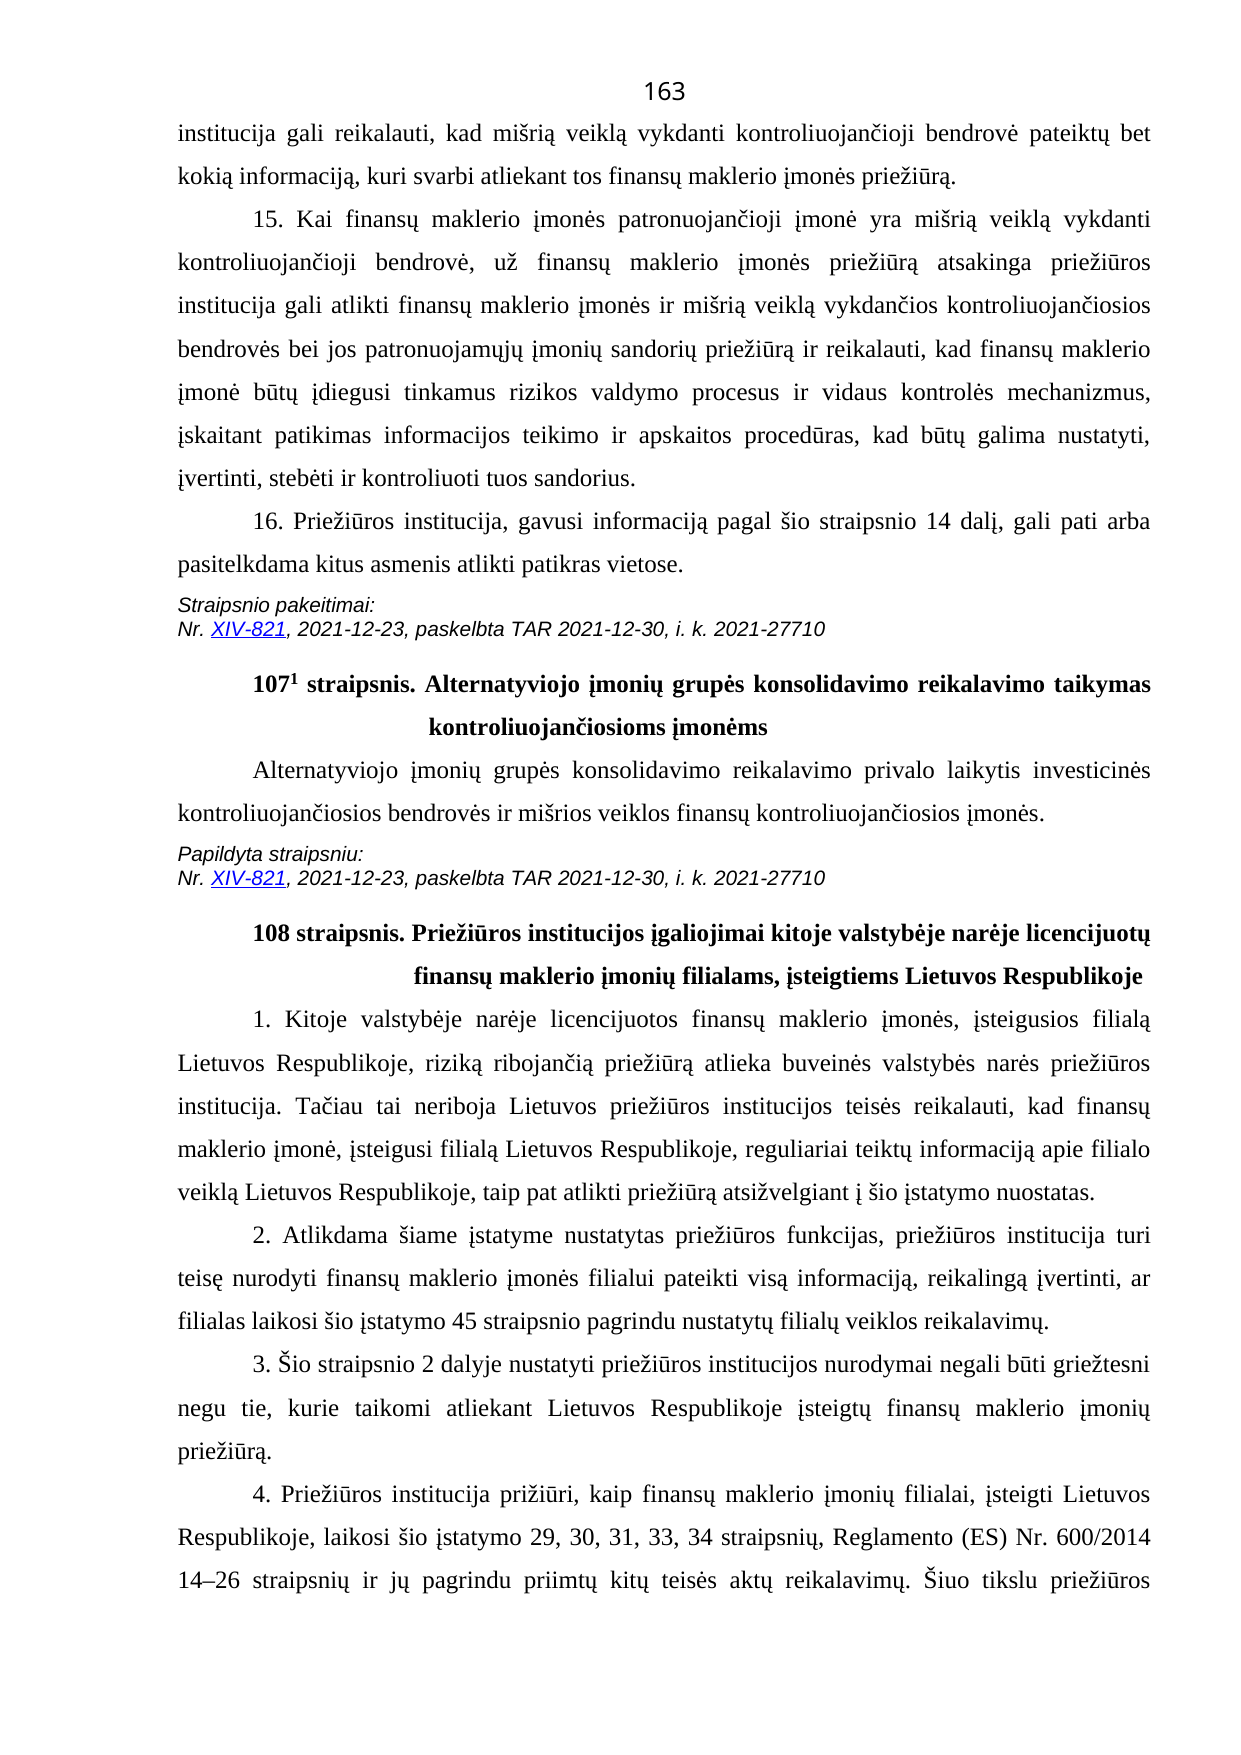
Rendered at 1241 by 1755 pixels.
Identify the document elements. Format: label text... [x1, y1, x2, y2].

text 4. Priežiūros institucija prižiūri, kaip finansų maklerio įmonių filialai, įsteigti Lietuvos Respublikoje, laikosi šio įstatymo 29, 30, 31, 33, 34 straipsnių, Reglamento (ES) Nr. 600/2014 14–26 straipsnių ir jų pagrindu priimtų kitų teisės aktų reikalavimų. Šiuo tikslu priežiūros [177, 1479, 1152, 1594]
text 108 straipsnis. Priežiūros institucijos įgaliojimai kitoje valstybėje narėje licencijuotų finansų maklerio įmonių filialams, įsteigtiems Lietuvos Respublikoje [252, 918, 1152, 990]
text Nr. XIV-821, 2021-12-23, paskelbta TAR 2021-12-30, i. k. 2021-27710 [177, 616, 1152, 640]
text 15. Kai finansų maklerio įmonės patronuojančioji įmonė yra mišrią veiklą vykdanti kontroliuojančioji bendrovė, už finansų maklerio įmonės priežiūrą atsakinga priežiūros institucija gali atlikti finansų maklerio įmonės ir mišrią veiklą vykdančios kontroliuojančiosios bendrovės bei jos patronuojamųjų įmonių sandorių priežiūrą ir reikalauti, kad finansų maklerio įmonė būtų įdiegusi tinkamus rizikos valdymo procesus ir vidaus kontrolės mechanizmus, įskaitant patikimas informacijos teikimo ir apskaitos procedūras, kad būtų galima nustatyti, įvertinti, stebėti ir kontroliuoti tuos sandorius. [177, 204, 1152, 492]
text Alternatyviojo įmonių grupės konsolidavimo reikalavimo privalo laikytis investicinės kontroliuojančiosios bendrovės ir mišrios veiklos finansų kontroliuojančiosios įmonės. [177, 755, 1152, 827]
text 16. Priežiūros institucija, gavusi informaciją pagal šio straipsnio 14 dalį, gali pati arba pasitelkdama kitus asmenis atlikti patikras vietose. [177, 506, 1152, 578]
text 1071 straipsnis. Alternatyviojo įmonių grupės konsolidavimo reikalavimo taikymas kontroliuojančiosioms įmonėms [252, 669, 1152, 741]
text 3. Šio straipsnio 2 dalyje nustatyti priežiūros institucijos nurodymai negali būti griežtesni negu tie, kurie taikomi atliekant Lietuvos Respublikoje įsteigtų finansų maklerio įmonių priežiūrą. [177, 1349, 1152, 1464]
text institucija gali reikalauti, kad mišrią veiklą vykdanti kontroliuojančioji bendrovė pateiktų bet kokią informaciją, kuri svarbi atliekant tos finansų maklerio įmonės priežiūrą. [177, 118, 1152, 190]
text 1. Kitoje valstybėje narėje licencijuotos finansų maklerio įmonės, įsteigusios filialą Lietuvos Respublikoje, riziką ribojančią priežiūrą atlieka buveinės valstybės narės priežiūros institucija. Tačiau tai neriboja Lietuvos priežiūros institucijos teisės reikalauti, kad finansų maklerio įmonė, įsteigusi filialą Lietuvos Respublikoje, reguliariai teiktų informaciją apie filialo veiklą Lietuvos Respublikoje, taip pat atlikti priežiūrą atsižvelgiant į šio įstatymo nuostatas. [177, 1004, 1152, 1206]
text 2. Atlikdama šiame įstatyme nustatytas priežiūros funkcijas, priežiūros institucija turi teisę nurodyti finansų maklerio įmonės filialui pateikti visą informaciją, reikalingą įvertinti, ar filialas laikosi šio įstatymo 45 straipsnio pagrindu nustatytų filialų veiklos reikalavimų. [177, 1220, 1152, 1335]
text Straipsnio pakeitimai: [177, 592, 1152, 616]
text Papildyta straipsniu: [177, 842, 1152, 866]
text Nr. XIV-821, 2021-12-23, paskelbta TAR 2021-12-30, i. k. 2021-27710 [177, 866, 1152, 889]
